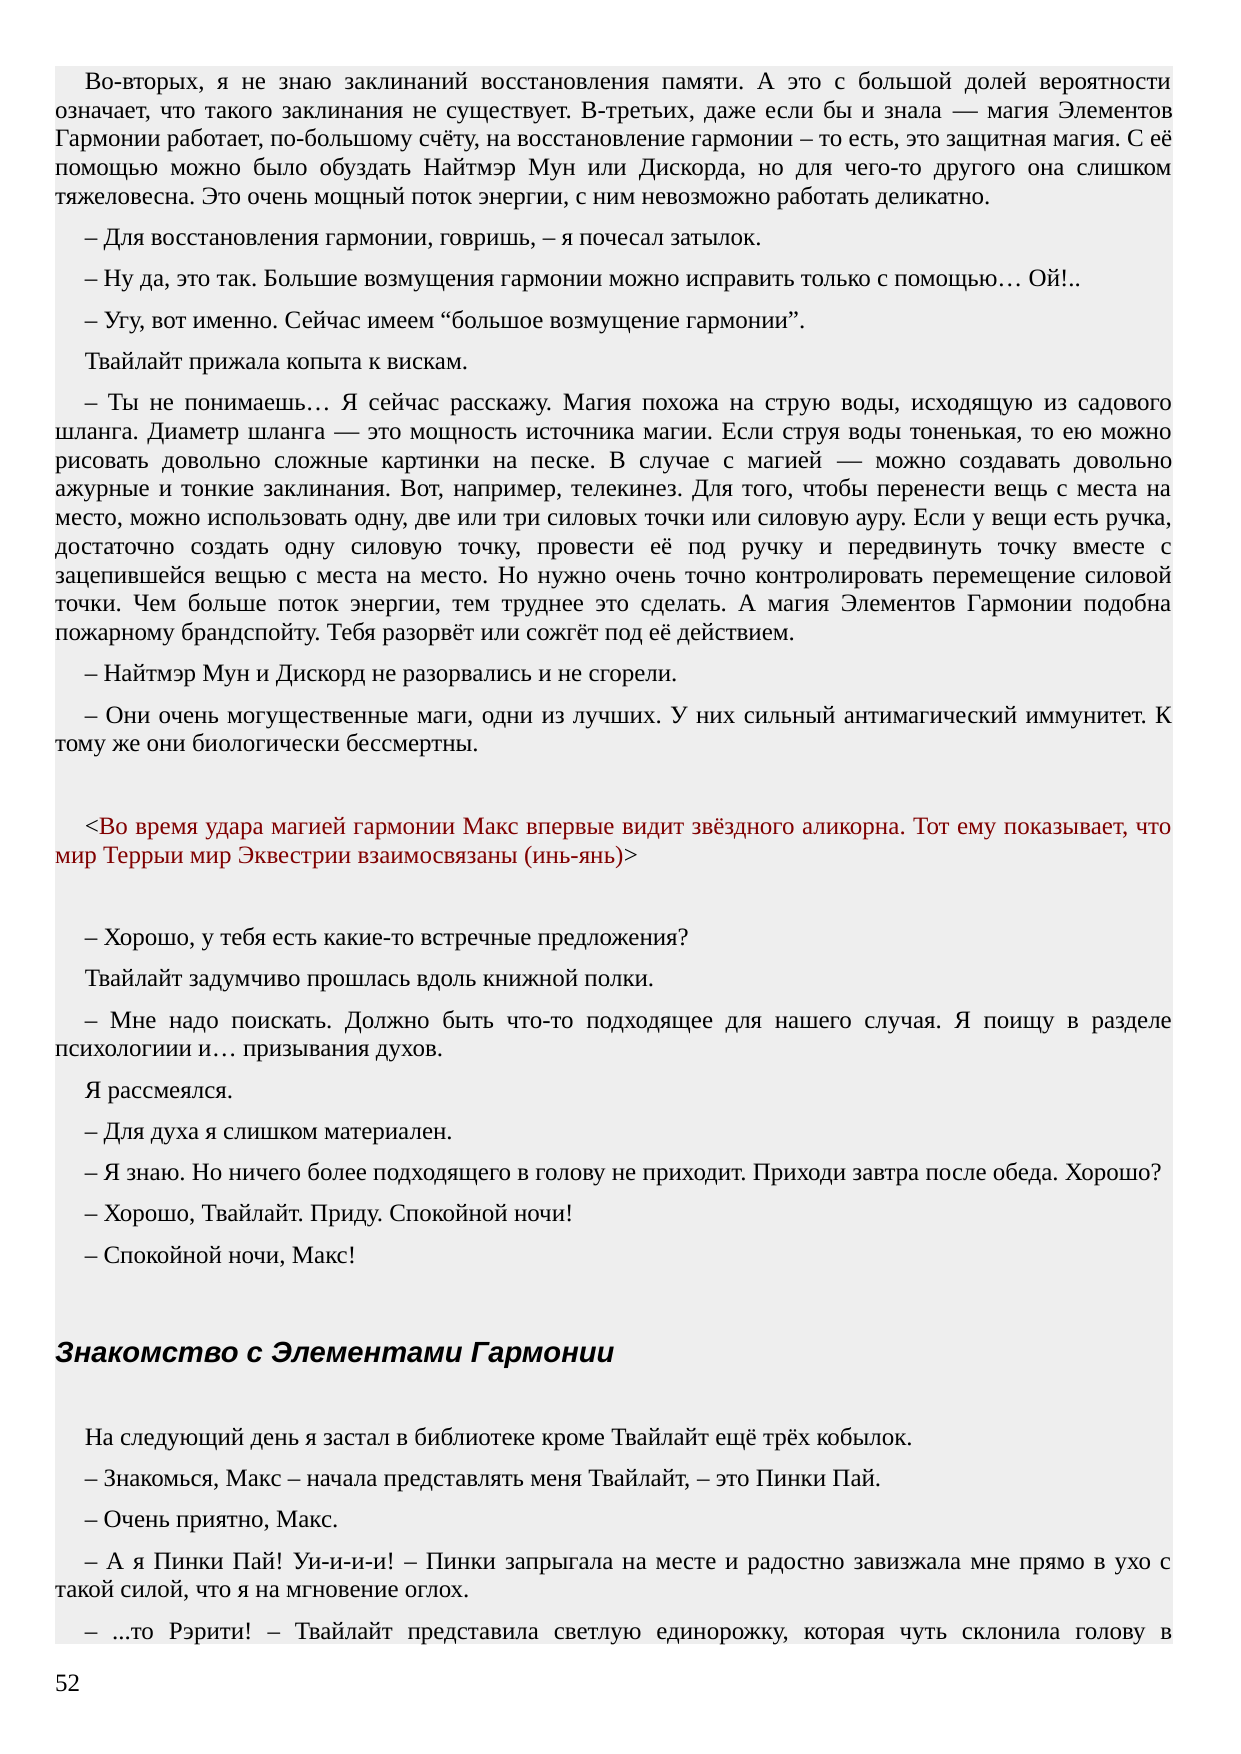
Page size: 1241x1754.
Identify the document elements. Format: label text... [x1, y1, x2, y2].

text – Ты не понимаешь… Я сейчас расскажу. Магия похожа на струю воды, исходящую из садового шланга. Диаметр шланга — это мощность источника магии. Если струя воды тоненькая, то ею можно рисовать довольно сложные картинки на песке. В случае с магией — можно создавать довольно ажурные и тонкие заклинания. Вот, например, телекинез. Для того, чтобы перенести вещь с места на место, можно использовать одну, две или три силовых точки или силовую ауру. Если у вещи есть ручка, достаточно создать одну силовую точку, провести её под ручку и передвинуть точку вместе с зацепившейся вещью с места на место. Но нужно очень точно контролировать перемещение силовой точки. Чем больше поток энергии, тем труднее это сделать. А магия Элементов Гармонии подобна пожарному брандспойту. Тебя разорвёт или сожгёт под её действием. [55, 387, 1173, 646]
text – ...то Рэрити! – Твайлайт представила светлую единорожку, которая чуть склонила голову в [55, 1616, 1173, 1644]
text На следующий день я застал в библиотеке кроме Твайлайт ещё трёх кобылок. [55, 1422, 1173, 1451]
text – Хорошо, Твайлайт. Приду. Спокойной ночи! [55, 1198, 1173, 1227]
text – Я знаю. Но ничего более подходящего в голову не приходит. Приходи завтра после обеда. Хорошо? [55, 1157, 1173, 1186]
text – Знакомься, Макс – начала представлять меня Твайлайт, – это Пинки Пай. [55, 1463, 1173, 1492]
text – Очень приятно, Макс. [55, 1504, 1173, 1533]
text <Во время удара магией гармонии Макс впервые видит звёздного аликорна. Тот ему показывает, что мир Террыи мир Эквестрии взаимосвязаны (инь-янь)> [55, 811, 1173, 868]
text – Найтмэр Мун и Дискорд не разорвались и не сгорели. [55, 658, 1173, 687]
text Твайлайт задумчиво прошлась вдоль книжной полки. [55, 963, 1173, 992]
text – Спокойной ночи, Макс! [55, 1240, 1173, 1268]
text – Они очень могущественные маги, одни из лучших. У них сильный антимагический иммунитет. К тому же они биологически бессмертны. [55, 700, 1173, 757]
text – Для духа я слишком материален. [55, 1116, 1173, 1145]
text – А я Пинки Пай! Уи-и-и-и! – Пинки запрыгала на месте и радостно завизжала мне прямо в ухо с такой силой, что я на мгновение оглох. [55, 1546, 1173, 1603]
text Я рассмеялся. [55, 1075, 1173, 1103]
text – Для восстановления гармонии, говришь, – я почесал затылок. [55, 222, 1173, 251]
text – Угу, вот именно. Сейчас имеем “большое возмущение гармонии”. [55, 305, 1173, 333]
text – Мне надо поискать. Должно быть что-то подходящее для нашего случая. Я поищу в разделе психологиии и… призывания духов. [55, 1005, 1173, 1062]
subtitle Знакомство с Элементами Гармонии [55, 1335, 1173, 1368]
text – Хорошо, у тебя есть какие-то встречные предложения? [55, 922, 1173, 951]
text Твайлайт прижала копыта к вискам. [55, 346, 1173, 375]
text – Ну да, это так. Большие возмущения гармонии можно исправить только с помощью… Ой!.. [55, 263, 1173, 292]
text Во-вторых, я не знаю заклинаний восстановления памяти. А это с большой долей вероятности означает, что такого заклинания не существует. В-третьих, даже если бы и знала — магия Элементов Гармонии работает, по-большому счёту, на восстановление гармонии – то есть, это защитная магия. С её помощью можно было обуздать Найтмэр Мун или Дискорда, но для чего-то другого она слишком тяжеловесна. Это очень мощный поток энергии, с ним невозможно работать деликатно. [55, 66, 1173, 210]
